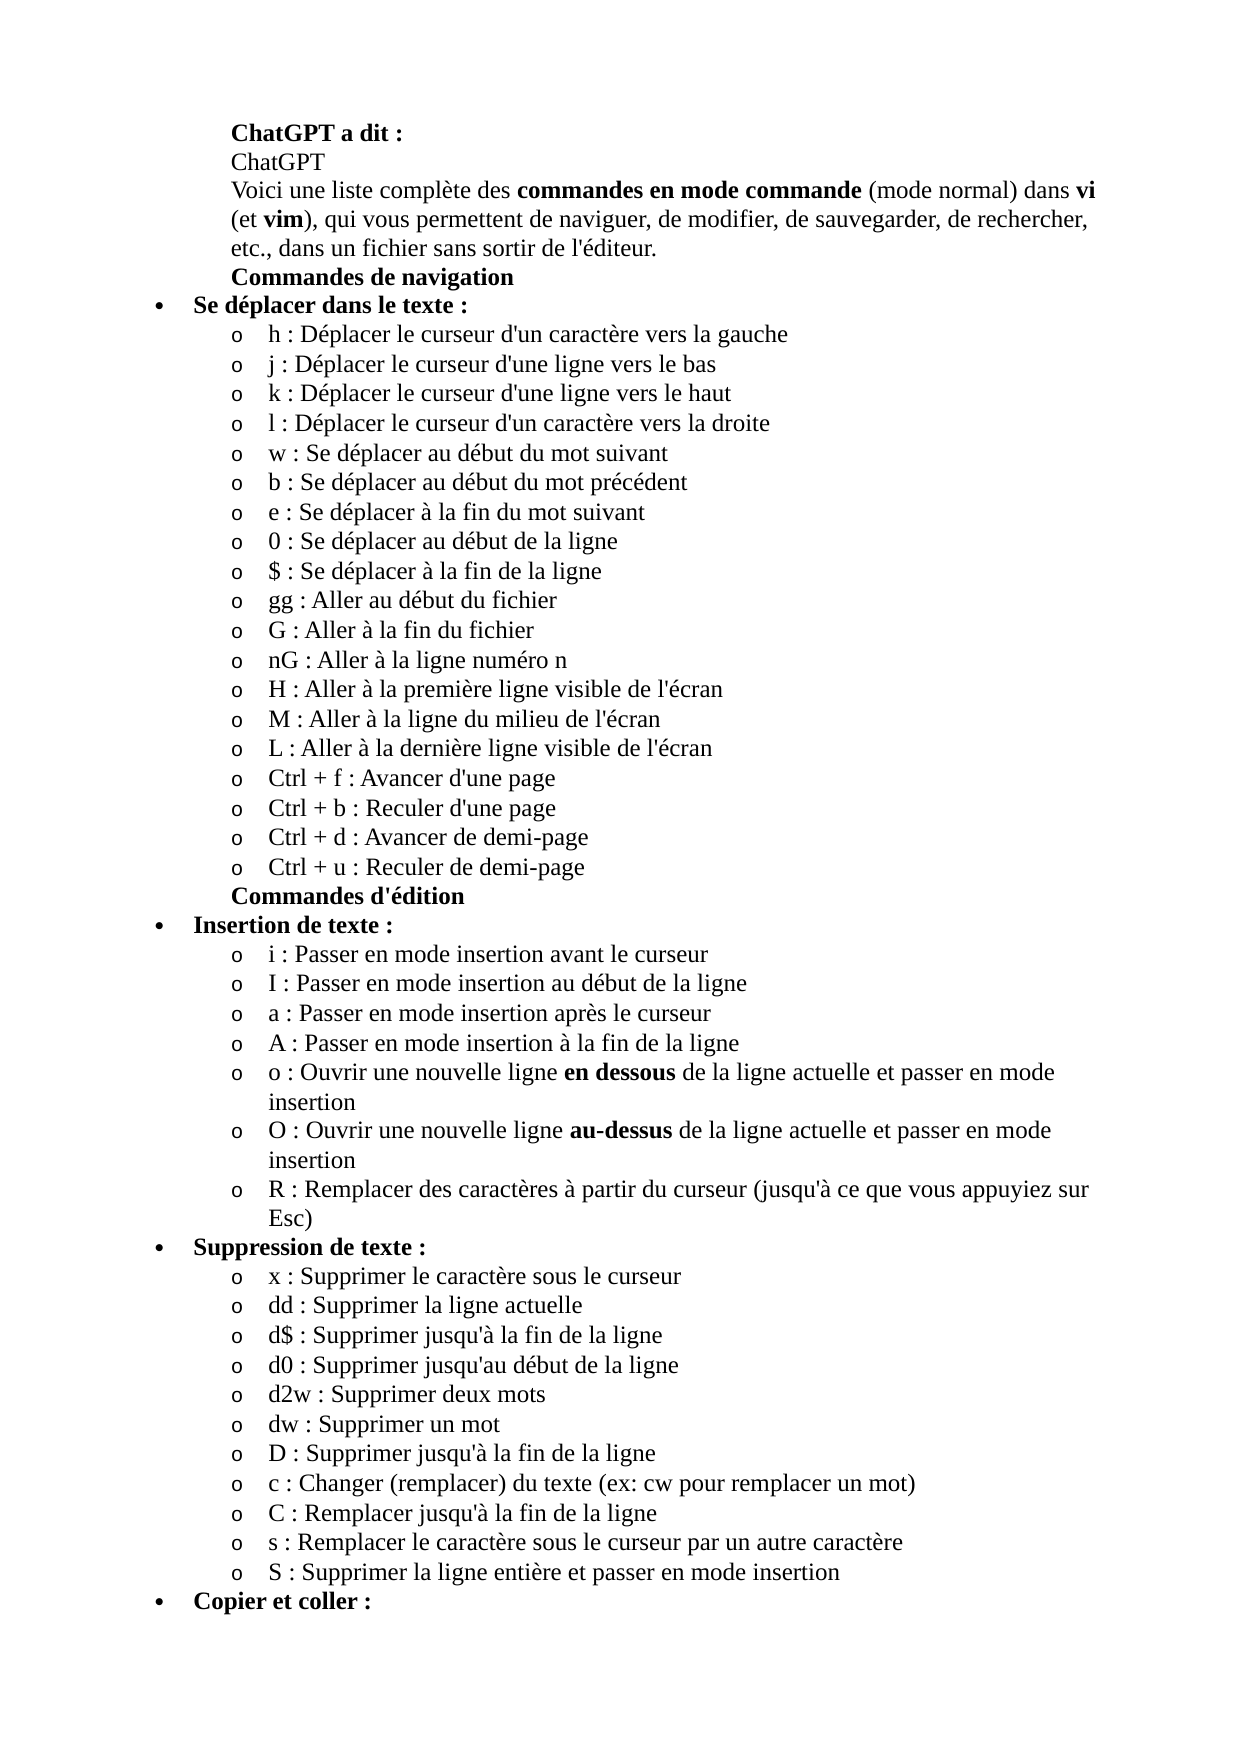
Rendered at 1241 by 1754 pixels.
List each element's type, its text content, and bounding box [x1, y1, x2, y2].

list L : Aller à la dernière ligne visible de l'écran [231, 733, 1122, 763]
list Suppression de texte : [156, 1232, 1122, 1261]
list M : Aller à la ligne du milieu de l'écran [231, 704, 1122, 733]
list nG : Aller à la ligne numéro n [231, 645, 1122, 674]
list w : Se déplacer au début du mot suivant [231, 438, 1122, 467]
list x : Supprimer le caractère sous le curseur [231, 1261, 1122, 1291]
list O : Ouvrir une nouvelle ligne au-dessus de la ligne actuelle et passer en mode insertion [231, 1116, 1122, 1174]
list 0 : Se déplacer au début de la ligne [231, 526, 1122, 556]
list s : Remplacer le caractère sous le curseur par un autre caractère [231, 1527, 1122, 1557]
list c : Changer (remplacer) du texte (ex: cw pour remplacer un mot) [231, 1468, 1122, 1498]
list d2w : Supprimer deux mots [231, 1379, 1122, 1409]
list e : Se déplacer à la fin du mot suivant [231, 497, 1122, 526]
list $ : Se déplacer à la fin de la ligne [231, 556, 1122, 586]
list gg : Aller au début du fichier [231, 586, 1122, 615]
list j : Déplacer le curseur d'une ligne vers le bas [231, 349, 1122, 378]
list Ctrl + f : Avancer d'une page [231, 763, 1122, 793]
list b : Se déplacer au début du mot précédent [231, 467, 1122, 497]
list k : Déplacer le curseur d'une ligne vers le haut [231, 378, 1122, 408]
list Commandes de navigation [231, 262, 1122, 291]
list dd : Supprimer la ligne actuelle [231, 1291, 1122, 1320]
list Ctrl + b : Reculer d'une page [231, 793, 1122, 822]
list G : Aller à la fin du fichier [231, 615, 1122, 645]
list l : Déplacer le curseur d'un caractère vers la droite [231, 408, 1122, 438]
list dw : Supprimer un mot [231, 1409, 1122, 1438]
list S : Supprimer la ligne entière et passer en mode insertion [231, 1557, 1122, 1586]
list R : Remplacer des caractères à partir du curseur (jusqu'à ce que vous appuyiez sur Esc) [231, 1174, 1122, 1232]
list Copier et coller : [156, 1586, 1122, 1615]
list Voici une liste complète des commandes en mode commande (mode normal) dans vi (et vim), qui vous permettent de naviguer, de modifier, de sauvegarder, de rechercher, etc., dans un fichier sans sortir de l'éditeur. [231, 176, 1122, 262]
list Insertion de texte : [156, 910, 1122, 939]
list a : Passer en mode insertion après le curseur [231, 998, 1122, 1028]
list i : Passer en mode insertion avant le curseur [231, 939, 1122, 968]
list Se déplacer dans le texte : [156, 291, 1122, 319]
list d0 : Supprimer jusqu'au début de la ligne [231, 1350, 1122, 1379]
list ChatGPT [231, 147, 1122, 176]
list D : Supprimer jusqu'à la fin de la ligne [231, 1438, 1122, 1468]
list H : Aller à la première ligne visible de l'écran [231, 674, 1122, 704]
list Ctrl + d : Avancer de demi-page [231, 822, 1122, 852]
list Ctrl + u : Reculer de demi-page [231, 852, 1122, 881]
list A : Passer en mode insertion à la fin de la ligne [231, 1028, 1122, 1057]
list C : Remplacer jusqu'à la fin de la ligne [231, 1498, 1122, 1527]
list h : Déplacer le curseur d'un caractère vers la gauche [231, 319, 1122, 349]
list d$ : Supprimer jusqu'à la fin de la ligne [231, 1320, 1122, 1350]
list o : Ouvrir une nouvelle ligne en dessous de la ligne actuelle et passer en mode insertion [231, 1057, 1122, 1116]
list Commandes d'édition [231, 881, 1122, 910]
list ChatGPT a dit : [231, 118, 1122, 147]
list I : Passer en mode insertion au début de la ligne [231, 968, 1122, 998]
